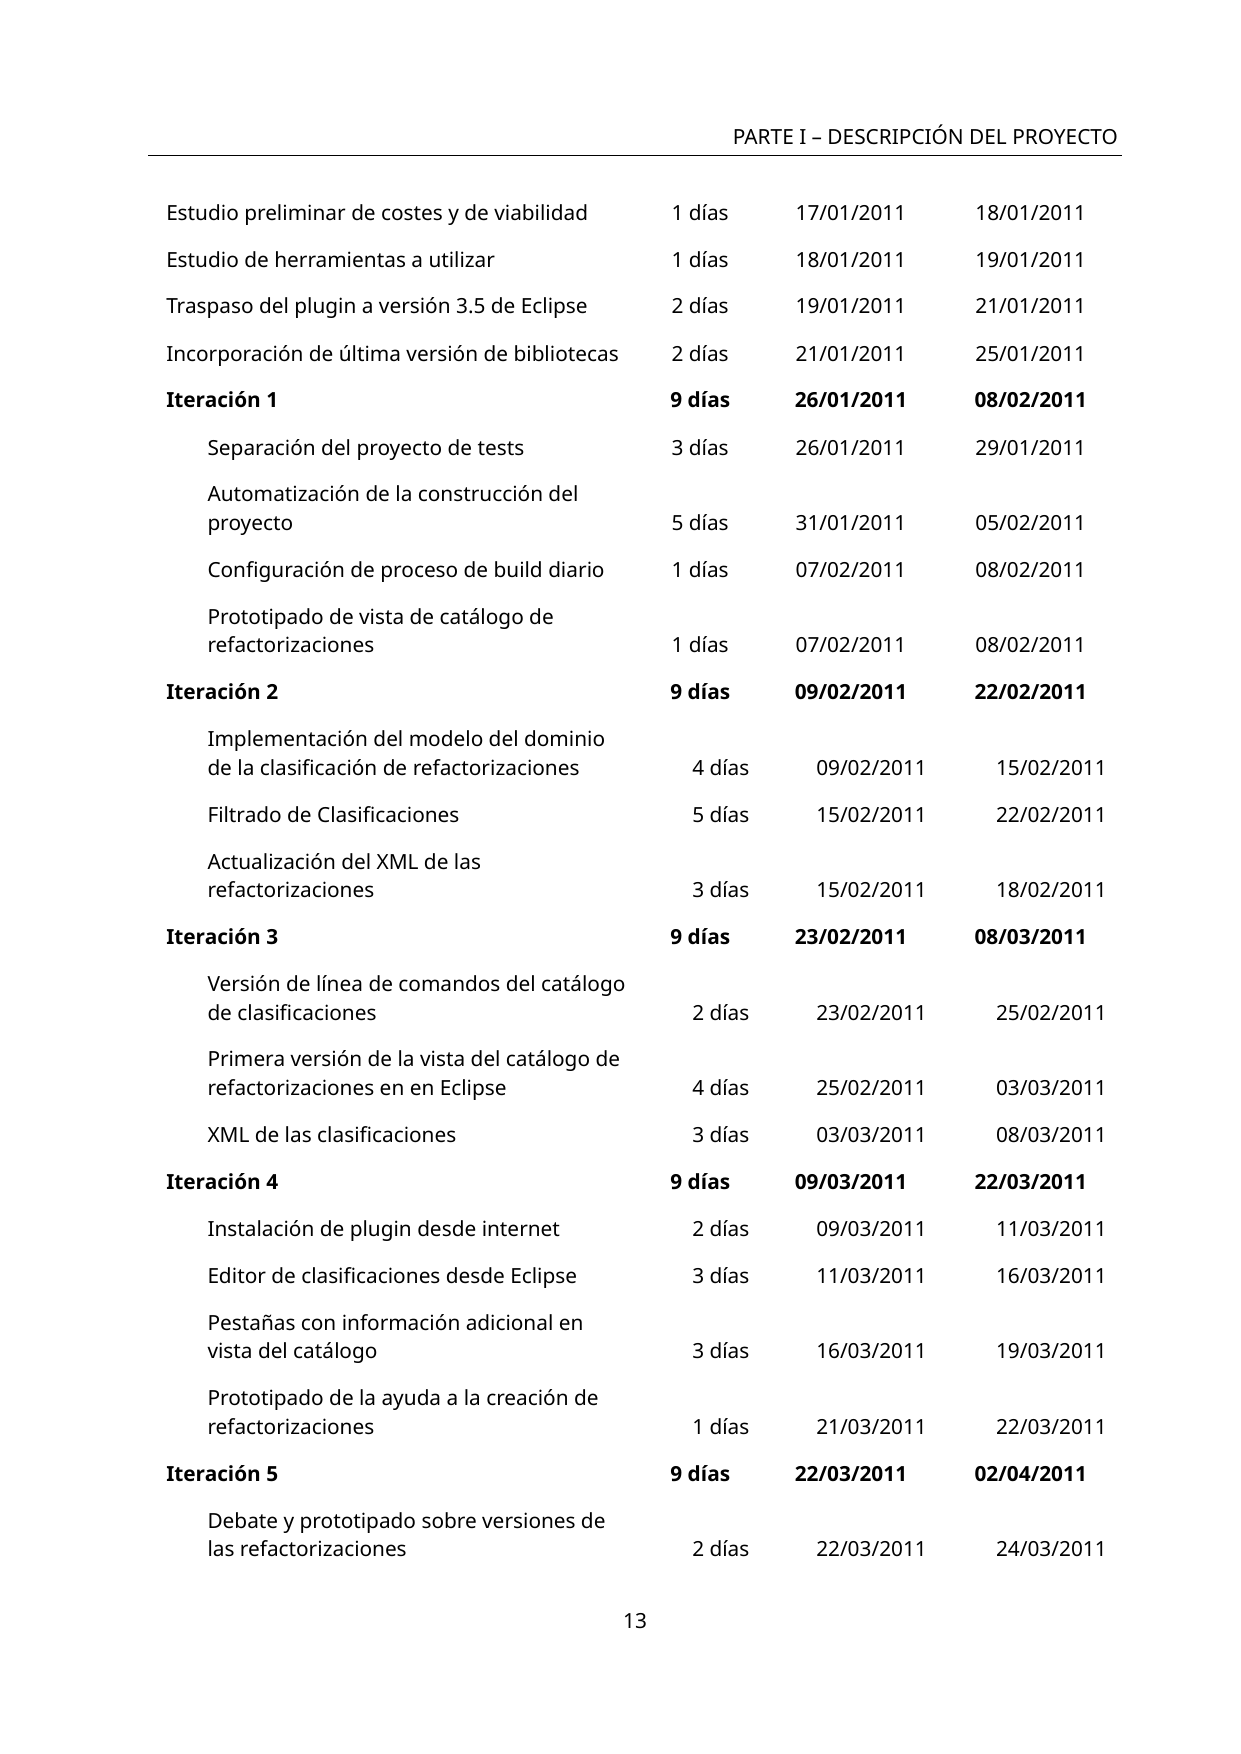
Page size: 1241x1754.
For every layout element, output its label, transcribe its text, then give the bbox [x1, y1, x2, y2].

table_cell 15/02/2011 [762, 787, 940, 834]
table_cell 08/02/2011 [940, 542, 1121, 589]
table_cell 4 días [638, 712, 762, 787]
table_cell 3 días [638, 1248, 762, 1295]
table_cell 3 días [638, 1107, 762, 1154]
table_cell Iteración 1 [160, 373, 638, 420]
table_cell Estudio de herramientas a utilizar [160, 232, 638, 279]
table_cell Incorporación de última versión de bibliotecas [160, 326, 638, 373]
table_cell 24/03/2011 [940, 1493, 1121, 1568]
table_cell 11/03/2011 [762, 1248, 940, 1295]
table_cell 23/02/2011 [762, 956, 940, 1032]
table_cell 3 días [638, 420, 762, 467]
table_cell 25/01/2011 [940, 326, 1121, 373]
table_cell Debate y prototipado sobre versiones de las refactorizaciones [160, 1493, 638, 1568]
table_cell 2 días [638, 1201, 762, 1248]
table_cell 05/02/2011 [940, 467, 1121, 542]
table_cell 08/03/2011 [940, 1107, 1121, 1154]
table_cell 21/01/2011 [940, 279, 1121, 326]
table_cell 19/03/2011 [940, 1295, 1121, 1371]
table_cell Actualización del XML de las refactorizaciones [160, 834, 638, 909]
table_cell 22/03/2011 [762, 1446, 940, 1493]
table_cell 2 días [638, 1493, 762, 1568]
table_cell 17/01/2011 [762, 185, 940, 232]
table_cell Iteración 4 [160, 1154, 638, 1201]
table_cell Separación del proyecto de tests [160, 420, 638, 467]
table_cell 21/03/2011 [762, 1371, 940, 1446]
table_cell 22/03/2011 [940, 1154, 1121, 1201]
table_cell 15/02/2011 [762, 834, 940, 909]
table_cell 18/02/2011 [940, 834, 1121, 909]
table_cell Instalación de plugin desde internet [160, 1201, 638, 1248]
table_cell Iteración 5 [160, 1446, 638, 1493]
table_cell 4 días [638, 1032, 762, 1107]
table_cell 3 días [638, 834, 762, 909]
table_cell 08/02/2011 [940, 589, 1121, 664]
table_cell 22/03/2011 [940, 1371, 1121, 1446]
table_cell Configuración de proceso de build diario [160, 542, 638, 589]
table_cell 1 días [638, 185, 762, 232]
table_cell 09/02/2011 [762, 712, 940, 787]
table_cell 08/03/2011 [940, 909, 1121, 956]
table_cell 09/03/2011 [762, 1154, 940, 1201]
table_cell 21/01/2011 [762, 326, 940, 373]
table_cell 02/04/2011 [940, 1446, 1121, 1493]
table_cell 1 días [638, 1371, 762, 1446]
table_cell 26/01/2011 [762, 373, 940, 420]
table_cell Implementación del modelo del dominio de la clasificación de refactorizaciones [160, 712, 638, 787]
table_cell Iteración 2 [160, 665, 638, 712]
table_cell 03/03/2011 [762, 1107, 940, 1154]
table_cell 22/03/2011 [762, 1493, 940, 1568]
table_cell Iteración 3 [160, 909, 638, 956]
table_cell 07/02/2011 [762, 589, 940, 664]
table_cell 9 días [638, 1154, 762, 1201]
table_cell 31/01/2011 [762, 467, 940, 542]
table_cell 15/02/2011 [940, 712, 1121, 787]
table_cell 19/01/2011 [762, 279, 940, 326]
table_cell 9 días [638, 665, 762, 712]
table_cell 3 días [638, 1295, 762, 1371]
table_cell Prototipado de la ayuda a la creación de refactorizaciones [160, 1371, 638, 1446]
table_cell Estudio preliminar de costes y de viabilidad [160, 185, 638, 232]
table_cell Versión de línea de comandos del catálogo de clasificaciones [160, 956, 638, 1032]
table_cell 23/02/2011 [762, 909, 940, 956]
table_cell XML de las clasificaciones [160, 1107, 638, 1154]
table_cell 2 días [638, 326, 762, 373]
table_cell Filtrado de Clasificaciones [160, 787, 638, 834]
table_cell Pestañas con información adicional en vista del catálogo [160, 1295, 638, 1371]
table_cell Traspaso del plugin a versión 3.5 de Eclipse [160, 279, 638, 326]
table_cell 2 días [638, 956, 762, 1032]
table_cell Prototipado de vista de catálogo de refactorizaciones [160, 589, 638, 664]
table_cell 22/02/2011 [940, 787, 1121, 834]
table_cell 09/03/2011 [762, 1201, 940, 1248]
table_cell 26/01/2011 [762, 420, 940, 467]
table_cell 11/03/2011 [940, 1201, 1121, 1248]
table_cell 25/02/2011 [940, 956, 1121, 1032]
table_cell 9 días [638, 909, 762, 956]
table_cell 07/02/2011 [762, 542, 940, 589]
table_cell 16/03/2011 [940, 1248, 1121, 1295]
table_cell 1 días [638, 232, 762, 279]
table_cell 1 días [638, 542, 762, 589]
table_cell 1 días [638, 589, 762, 664]
table_cell 09/02/2011 [762, 665, 940, 712]
table_cell Automatización de la construcción del proyecto [160, 467, 638, 542]
table_cell 03/03/2011 [940, 1032, 1121, 1107]
table_cell 16/03/2011 [762, 1295, 940, 1371]
table_cell 18/01/2011 [940, 185, 1121, 232]
table_cell 5 días [638, 467, 762, 542]
table_cell 9 días [638, 1446, 762, 1493]
table_cell 5 días [638, 787, 762, 834]
table_cell 18/01/2011 [762, 232, 940, 279]
table_cell 22/02/2011 [940, 665, 1121, 712]
table_cell 19/01/2011 [940, 232, 1121, 279]
table_cell 25/02/2011 [762, 1032, 940, 1107]
table_cell 9 días [638, 373, 762, 420]
table_cell 2 días [638, 279, 762, 326]
table_cell 29/01/2011 [940, 420, 1121, 467]
table_cell 08/02/2011 [940, 373, 1121, 420]
table_cell Primera versión de la vista del catálogo de refactorizaciones en en Eclipse [160, 1032, 638, 1107]
table_cell Editor de clasificaciones desde Eclipse [160, 1248, 638, 1295]
